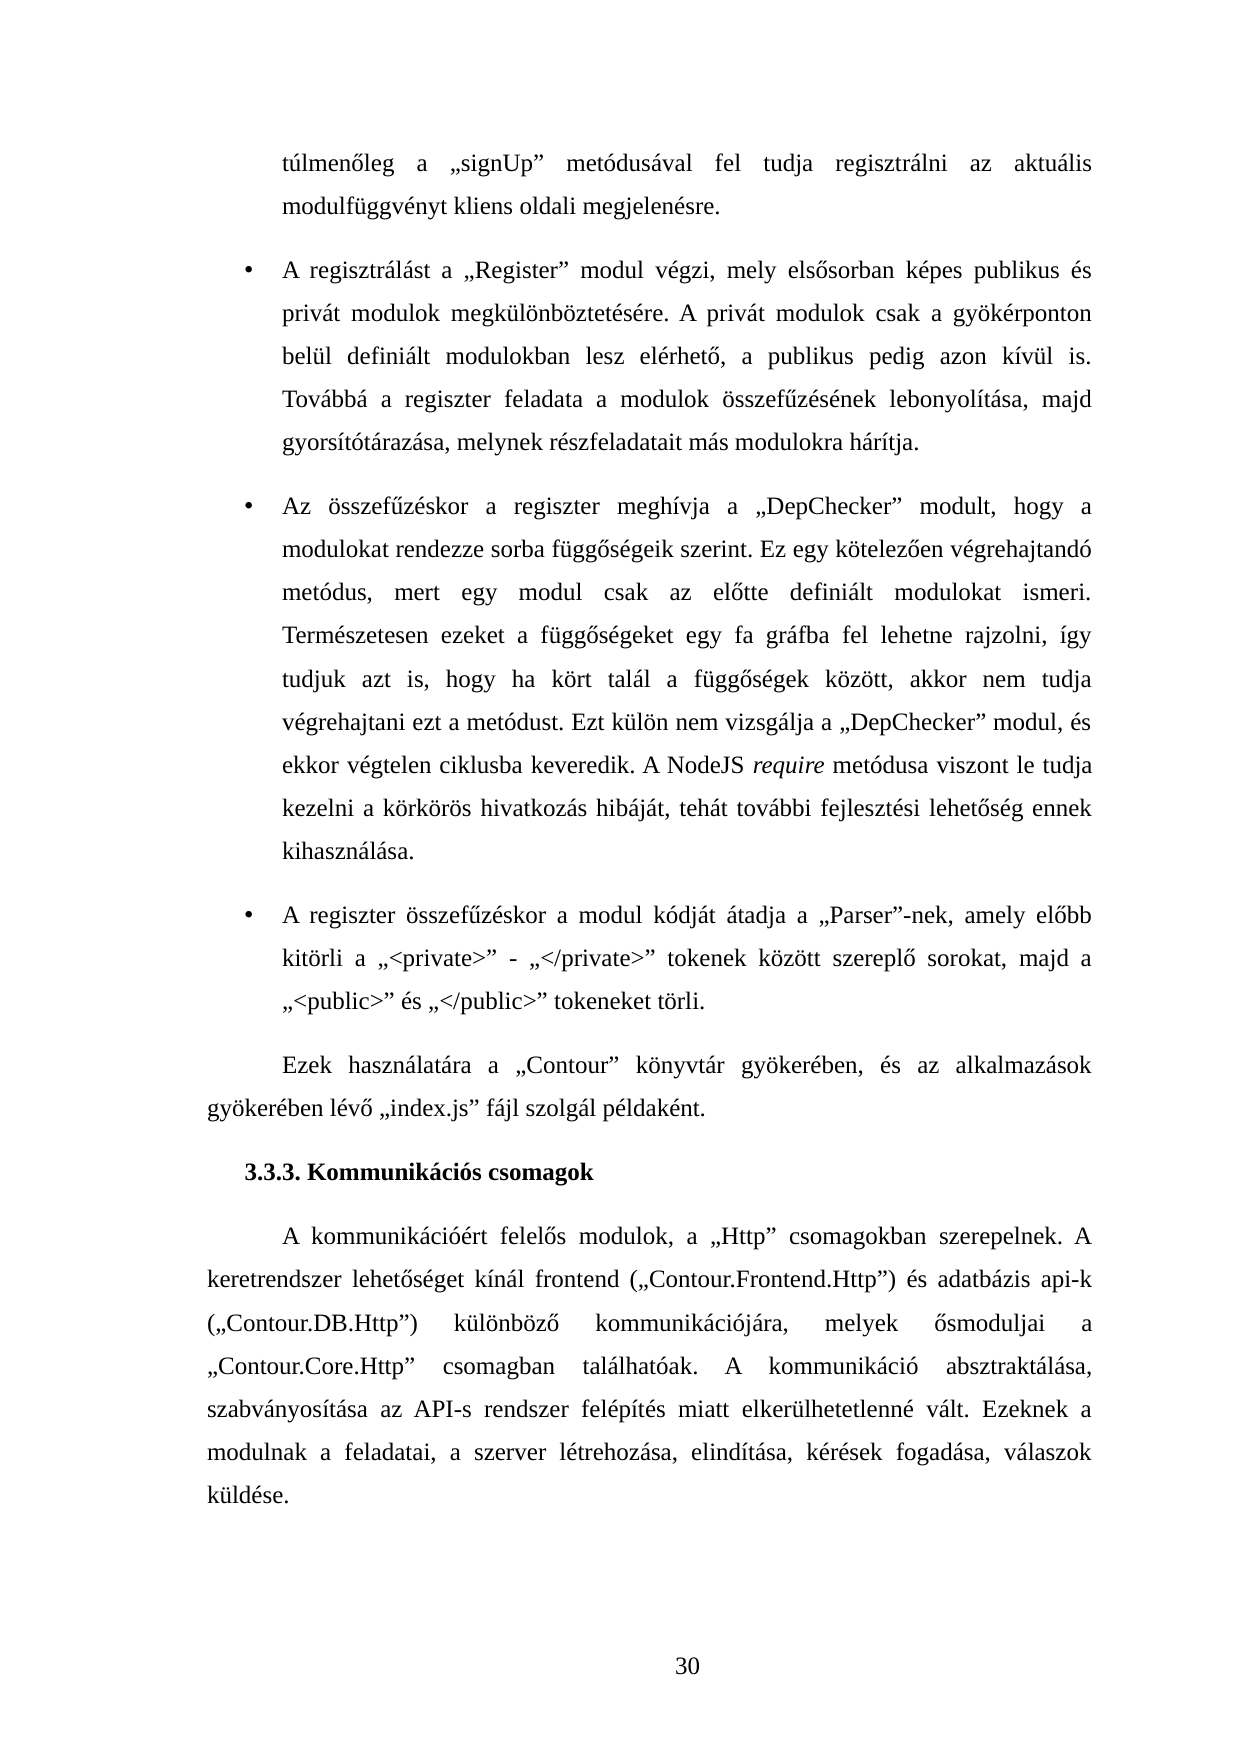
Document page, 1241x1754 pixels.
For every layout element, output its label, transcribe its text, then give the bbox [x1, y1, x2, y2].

text A kommunikációért felelős modulok, a „Http” csomagokban szerepelnek. A keretrendszer lehetőséget kínál frontend („Contour.Frontend.Http”) és adatbázis api-k („Contour.DB.Http”) különböző kommunikációjára, melyek ősmoduljai a „Contour.Core.Http” csomagban találhatóak. A kommunikáció absztraktálása, szabványosítása az API-s rendszer felépítés miatt elkerülhetetlenné vált. Ezeknek a modulnak a feladatai, a szerver létrehozása, elindítása, kérések fogadása, válaszok küldése. [207, 1221, 1092, 1509]
text Ezek használatára a „Contour” könyvtár gyökerében, és az alkalmazások gyökerében lévő „index.js” fájl szolgál példaként. [207, 1050, 1092, 1122]
list A regisztrálást a „Register” modul végzi, mely elsősorban képes publikus és privát modulok megkülönböztetésére. A privát modulok csak a gyökérponton belül definiált modulokban lesz elérhető, a publikus pedig azon kívül is. Továbbá a regiszter feladata a modulok összefűzésének lebonyolítása, majd gyorsítótárazása, melynek részfeladatait más modulokra hárítja. [244, 255, 1092, 456]
list túlmenőleg a „signUp” metódusával fel tudja regisztrálni az aktuális modulfüggvényt kliens oldali megjelenésre. [244, 148, 1092, 219]
subtitle 3.3.3. Kommunikációs csomagok [244, 1157, 1092, 1186]
list A regiszter összefűzéskor a modul kódját átadja a „Parser”-nek, amely előbb kitörli a „<private>” - „</private>” tokenek között szereplő sorokat, majd a „<public>” és „</public>” tokeneket törli. [244, 900, 1092, 1015]
list Az összefűzéskor a regiszter meghívja a „DepChecker” modult, hogy a modulokat rendezze sorba függőségeik szerint. Ez egy kötelezően végrehajtandó metódus, mert egy modul csak az előtte definiált modulokat ismeri. Természetesen ezeket a függőségeket egy fa gráfba fel lehetne rajzolni, így tudjuk azt is, hogy ha kört talál a függőségek között, akkor nem tudja végrehajtani ezt a metódust. Ezt külön nem vizsgálja a „DepChecker” modul, és ekkor végtelen ciklusba keveredik. A NodeJS require metódusa viszont le tudja kezelni a körkörös hivatkozás hibáját, tehát további fejlesztési lehetőség ennek kihasználása. [244, 491, 1092, 865]
